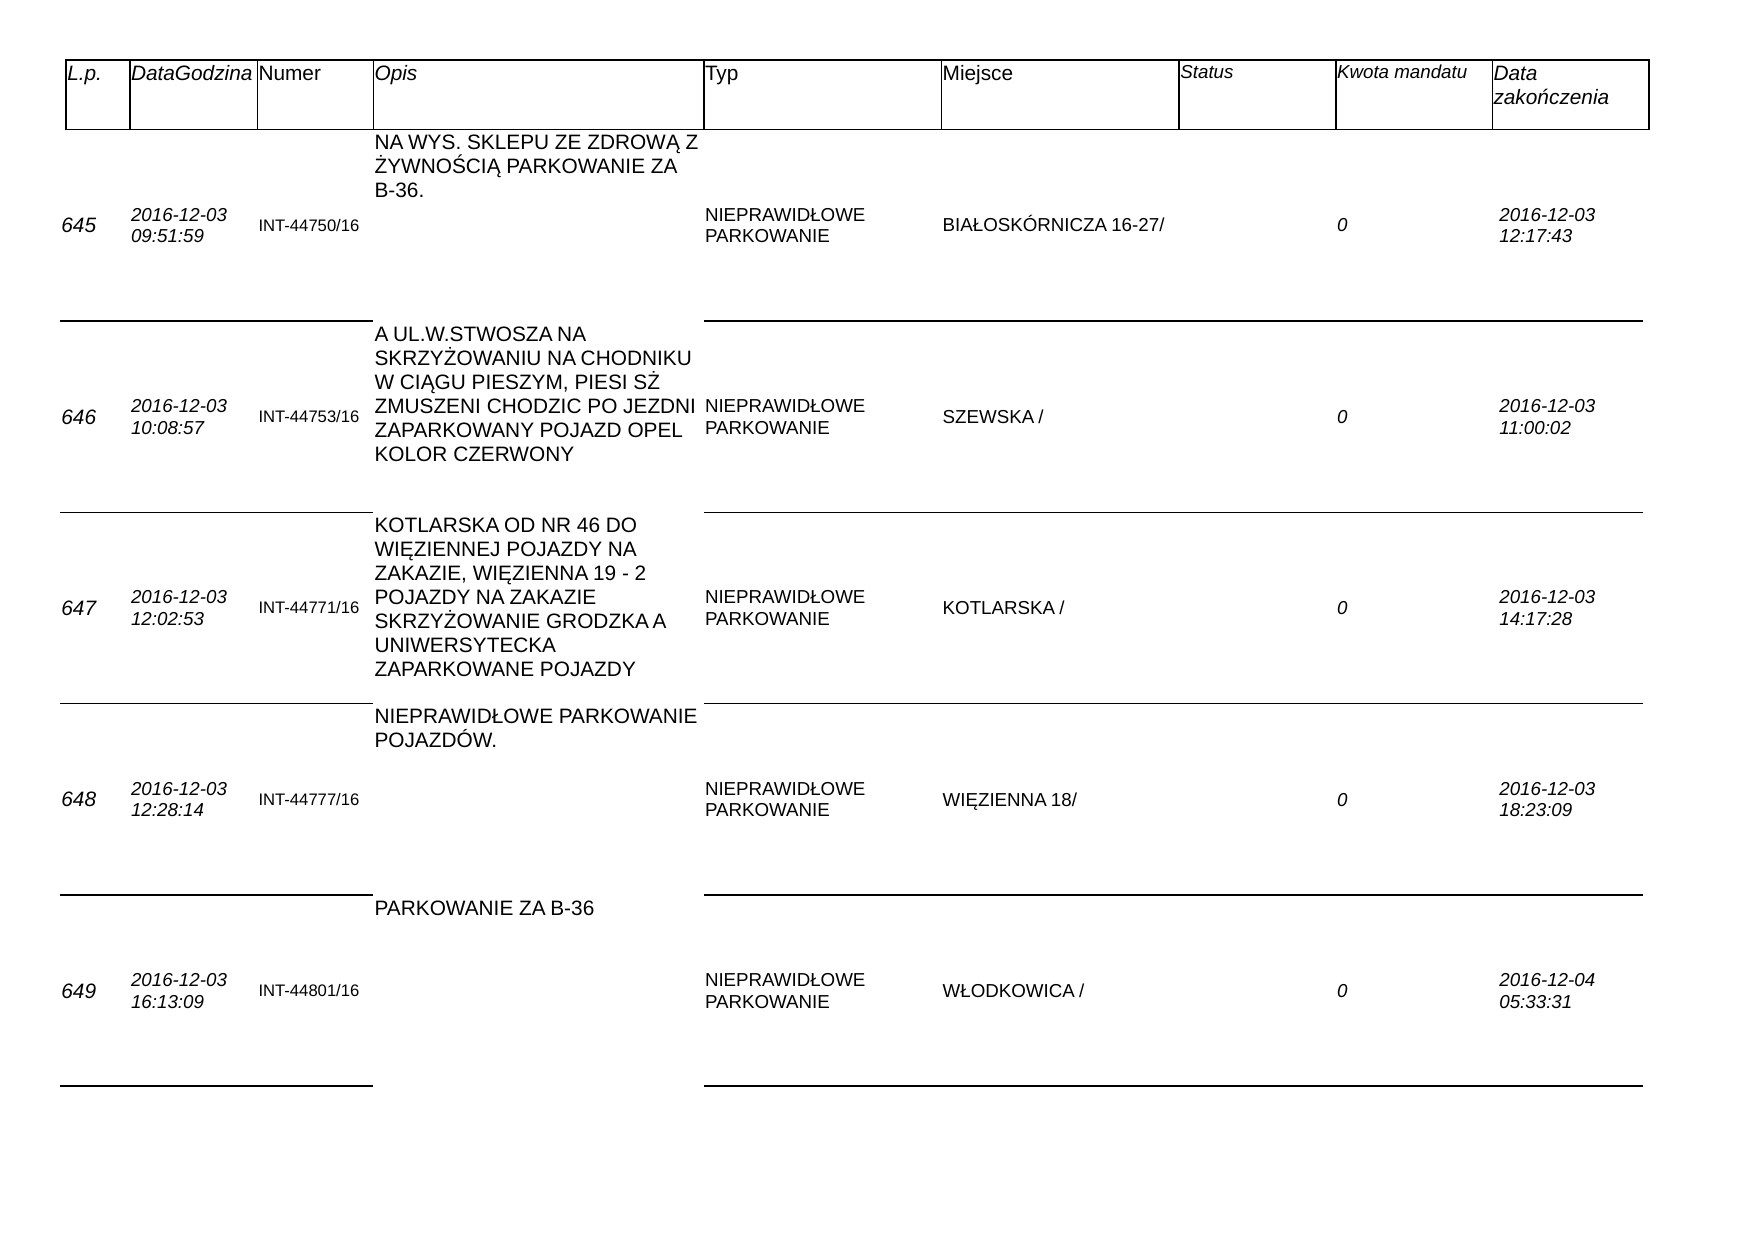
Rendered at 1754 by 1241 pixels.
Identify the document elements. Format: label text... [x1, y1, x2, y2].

table_cell SZEWSKA / [941, 322, 1179, 511]
table_cell [1643, 894, 1649, 1085]
table_cell [1179, 513, 1336, 703]
table_cell A UL.W.STWOSZA NA SKRZYŻOWANIU NA CHODNIKU W CIĄGU PIESZYM, PIESI SŻ ZMUSZENI CHODZIC PO JEZDNI ZAPARKOWANY POJAZD OPEL KOLOR CZERWONY [373, 320, 704, 511]
table_cell NIEPRAWIDŁOWE PARKOWANIE [704, 704, 941, 894]
table_cell INT-44801/16 [257, 896, 373, 1085]
table_cell NIEPRAWIDŁOWE PARKOWANIE POJAZDÓW. [373, 703, 704, 894]
table_cell 2016-12-03 12:02:53 [130, 513, 257, 703]
table_cell [1643, 320, 1649, 511]
table_cell 2016-12-03 12:28:14 [130, 704, 257, 894]
table_cell KOTLARSKA OD NR 46 DO WIĘZIENNEJ POJAZDY NA ZAKAZIE, WIĘZIENNA 19 - 2 POJAZDY NA ZAKAZIE SKRZYŻOWANIE GRODZKA A UNIWERSYTECKA ZAPARKOWANE POJAZDY [373, 511, 704, 703]
table_cell [1179, 322, 1336, 511]
table_cell 2016-12-03 16:13:09 [130, 896, 257, 1085]
table_cell NA WYS. SKLEPU ZE ZDROWĄ Z ŻYWNOŚCIĄ PARKOWANIE ZA B-36. [373, 130, 704, 320]
table_header Kwota mandatu [1337, 61, 1492, 129]
table_header Data zakończenia [1493, 61, 1648, 129]
table_cell PARKOWANIE ZA B-36 [373, 894, 704, 1085]
table_cell 2016-12-03 09:51:59 [130, 130, 257, 320]
table_cell NIEPRAWIDŁOWE PARKOWANIE [704, 513, 941, 703]
table_cell 0 [1336, 322, 1498, 511]
table_cell [1643, 703, 1649, 894]
table_cell 2016-12-03 10:08:57 [130, 322, 257, 511]
table_cell WIĘZIENNA 18/ [941, 704, 1179, 894]
table_cell 2016-12-04 05:33:31 [1498, 896, 1643, 1085]
table_cell 0 [1336, 513, 1498, 703]
table_cell NIEPRAWIDŁOWE PARKOWANIE [704, 896, 941, 1085]
table_header DataGodzina [131, 61, 257, 129]
table_cell [1179, 704, 1336, 894]
table_cell 0 [1336, 704, 1498, 894]
table_header [60, 59, 65, 129]
table_cell 0 [1336, 896, 1498, 1085]
table_cell 649 [60, 896, 130, 1085]
table_cell INT-44750/16 [257, 130, 373, 320]
table_cell NIEPRAWIDŁOWE PARKOWANIE [704, 322, 941, 511]
table_cell INT-44771/16 [257, 513, 373, 703]
table_cell 2016-12-03 14:17:28 [1498, 513, 1643, 703]
table_cell 646 [60, 322, 130, 511]
table_header Miejsce [942, 61, 1178, 129]
table_header Numer [258, 61, 373, 129]
table_cell 0 [1336, 130, 1498, 320]
table_header Opis [374, 61, 703, 129]
table_cell 647 [60, 513, 130, 703]
table_cell BIAŁOSKÓRNICZA 16-27/ [941, 130, 1179, 320]
table_cell [1179, 130, 1336, 320]
table_header Status [1180, 61, 1335, 129]
table_cell [1179, 896, 1336, 1085]
table_header Typ [705, 61, 941, 129]
table_cell 645 [60, 129, 130, 320]
table_cell 648 [60, 704, 130, 894]
table_cell INT-44777/16 [257, 704, 373, 894]
table_cell 2016-12-03 12:17:43 [1498, 130, 1643, 320]
table_cell [1643, 130, 1649, 320]
table_cell INT-44753/16 [257, 322, 373, 511]
table_cell NIEPRAWIDŁOWE PARKOWANIE [704, 130, 941, 320]
table_cell 2016-12-03 11:00:02 [1498, 322, 1643, 511]
table_header L.p. [67, 61, 129, 129]
table_cell [1643, 511, 1649, 703]
table_cell 2016-12-03 18:23:09 [1498, 704, 1643, 894]
table_cell WŁODKOWICA / [941, 896, 1179, 1085]
table_cell KOTLARSKA / [941, 513, 1179, 703]
